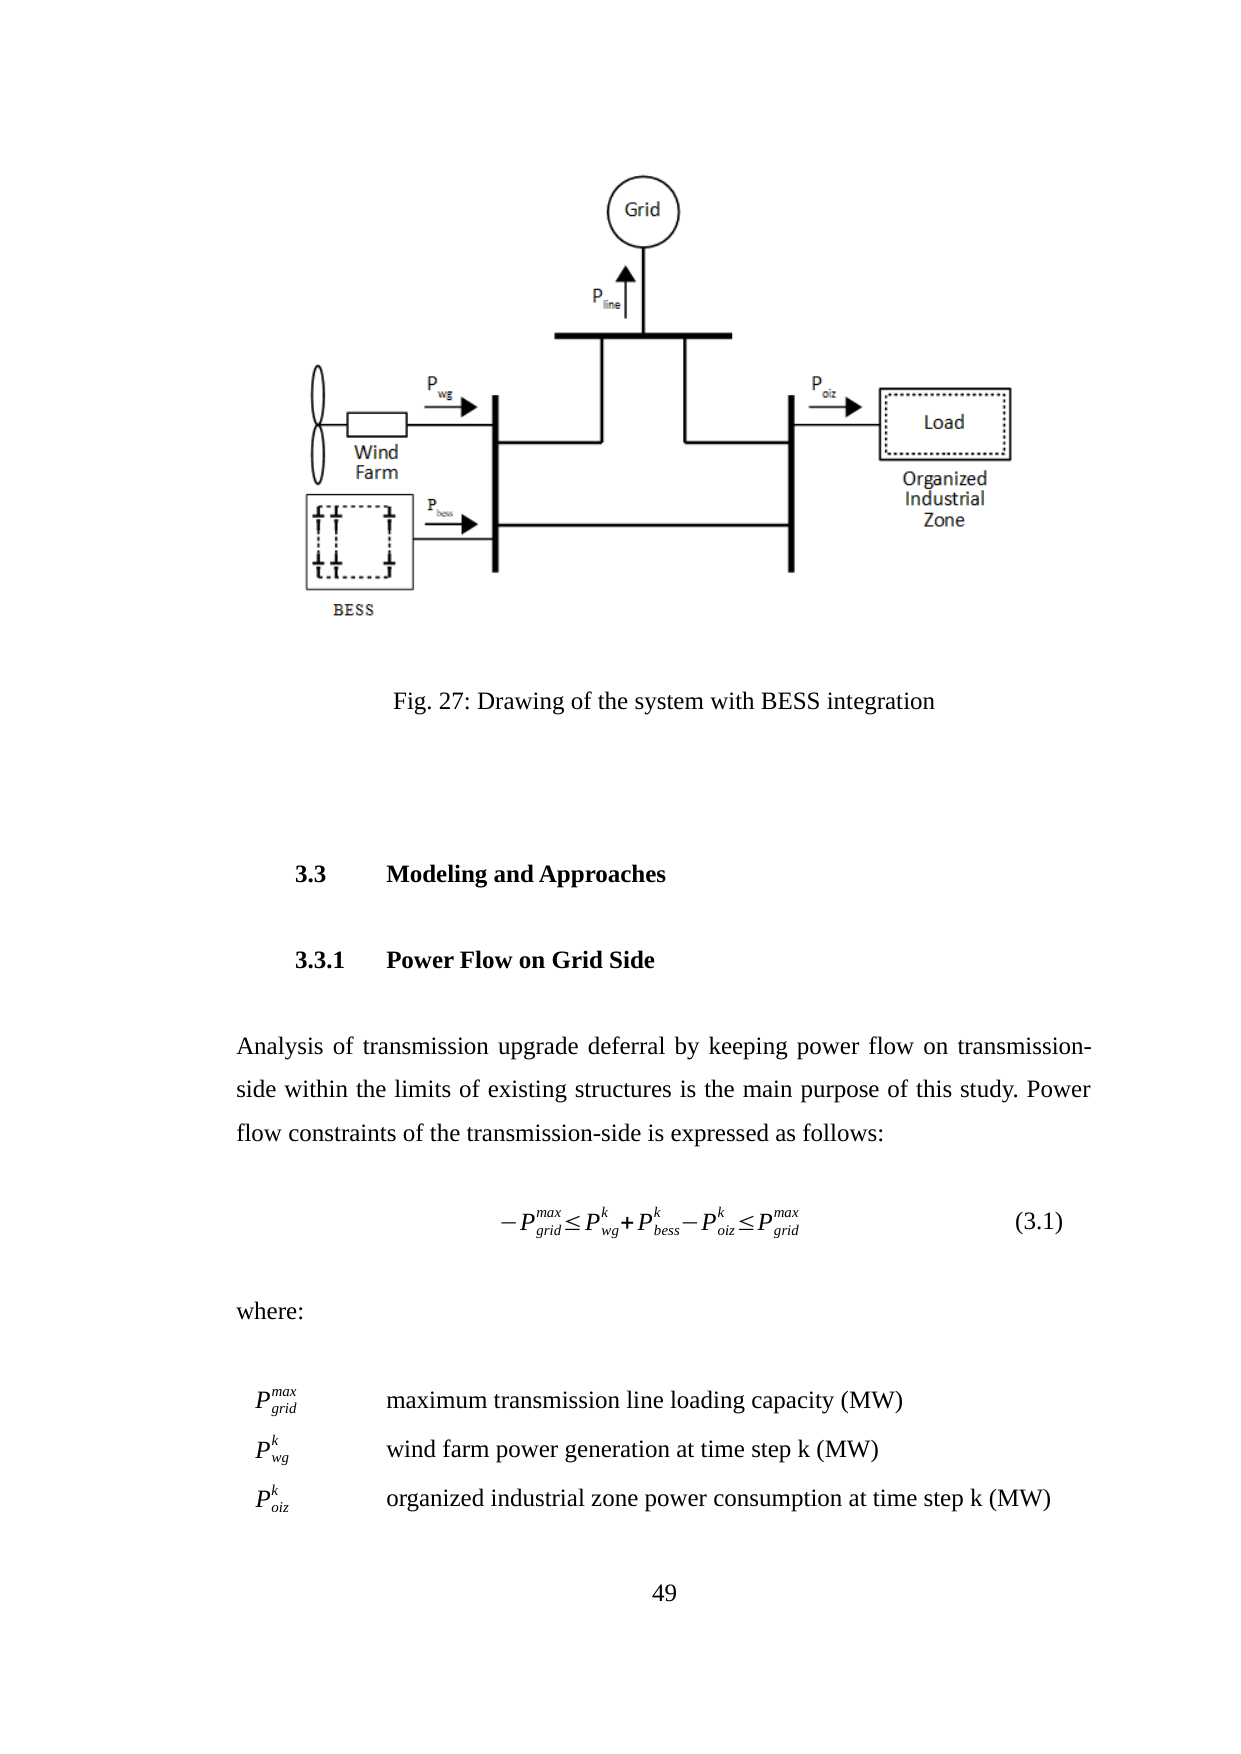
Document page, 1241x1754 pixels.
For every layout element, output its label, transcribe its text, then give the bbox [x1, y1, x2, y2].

list Modeling and Approaches [295, 859, 1093, 888]
text wind farm power generation at time step k (MW) [236, 1432, 1093, 1467]
list Power Flow on Grid Side [295, 945, 1093, 974]
text organized industrial zone power consumption at time step k (MW) [236, 1481, 1093, 1516]
text maximum transmission line loading capacity (MW) [236, 1382, 1093, 1417]
text Fig. 27: Drawing of the system with BESS integration [236, 686, 1092, 715]
text (3.1) [236, 1204, 1093, 1239]
text Analysis of transmission upgrade deferral by keeping power flow on transmission-side within the limits of existing structures is the main purpose of this study. Power flow constraints of the transmission-side is expressed as follows: [236, 1031, 1093, 1146]
picture [236, 160, 1093, 633]
text where: [236, 1296, 1093, 1325]
